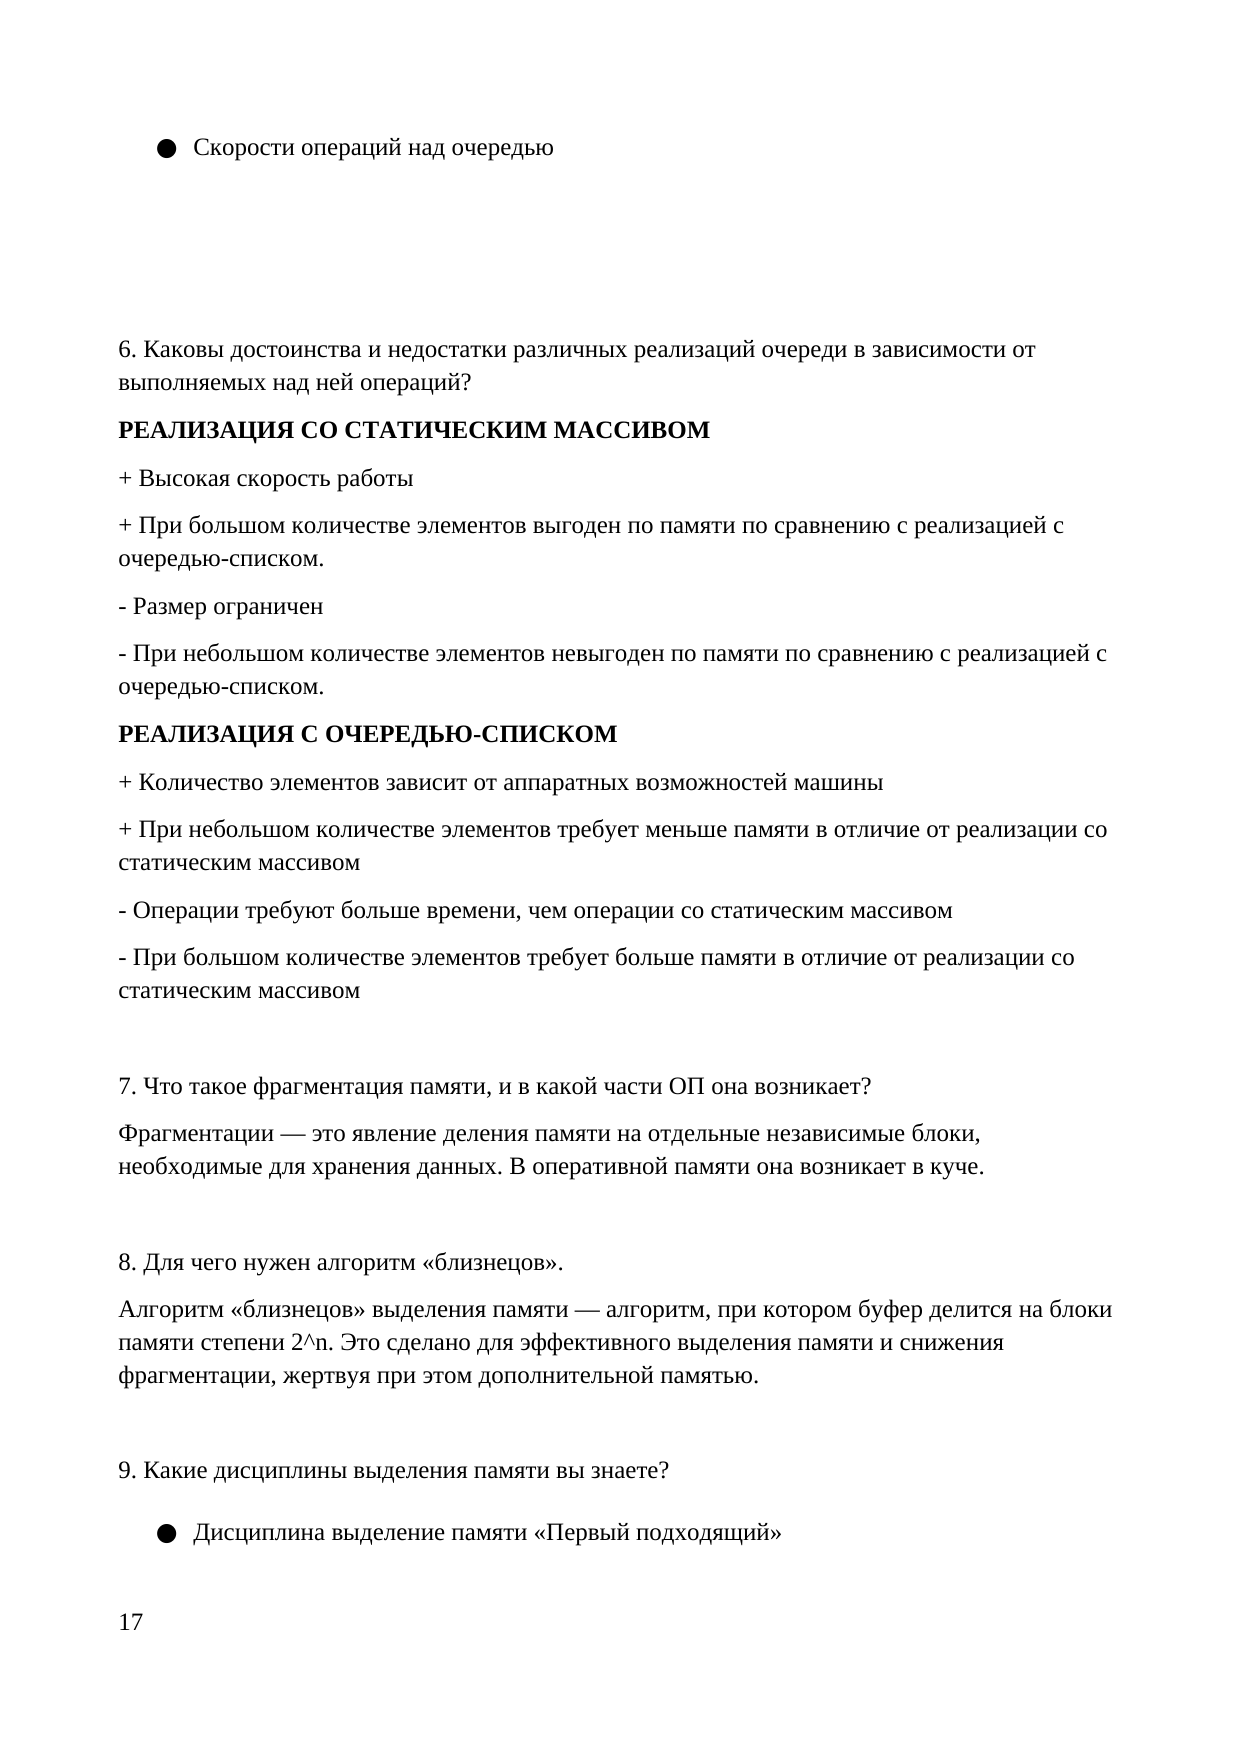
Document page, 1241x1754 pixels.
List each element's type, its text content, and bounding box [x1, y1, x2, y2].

text 6. Каковы достоинства и недостатки различных реализаций очереди в зависимости от выполняемых над ней операций? [118, 334, 1122, 396]
text + При небольшом количестве элементов требует меньше памяти в отличие от реализации со статическим массивом [118, 814, 1122, 876]
text - При небольшом количестве элементов невыгоден по памяти по сравнению с реализацией с очередью-списком. [118, 638, 1122, 700]
text РЕАЛИЗАЦИЯ СО СТАТИЧЕСКИМ МАССИВОМ [118, 415, 1122, 444]
list Скорости операций над очередью [156, 118, 1122, 169]
text - Размер ограничен [118, 591, 1122, 619]
text + Высокая скорость работы [118, 463, 1122, 491]
text 9. Какие дисциплины выделения памяти вы знаете? [118, 1455, 1122, 1484]
list Дисциплина выделение памяти «Первый подходящий» [156, 1503, 1122, 1554]
text + При большом количестве элементов выгоден по памяти по сравнению с реализацией с очередью-списком. [118, 510, 1122, 572]
text + Количество элементов зависит от аппаратных возможностей машины [118, 767, 1122, 795]
text Алгоритм «близнецов» выделения памяти — алгоритм, при котором буфер делится на блоки памяти степени 2^n. Это сделано для эффективного выделения памяти и снижения фрагментации, жертвуя при этом дополнительной памятью. [118, 1294, 1122, 1389]
text 8. Для чего нужен алгоритм «близнецов». [118, 1247, 1122, 1275]
text - При большом количестве элементов требует больше памяти в отличие от реализации со статическим массивом [118, 942, 1122, 1004]
text 7. Что такое фрагментация памяти, и в какой части ОП она возникает? [118, 1071, 1122, 1099]
text Фрагментации — это явление деления памяти на отдельные независимые блоки, необходимые для хранения данных. В оперативной памяти она возникает в куче. [118, 1118, 1122, 1180]
text - Операции требуют больше времени, чем операции со статическим массивом [118, 895, 1122, 924]
text РЕАЛИЗАЦИЯ С ОЧЕРЕДЬЮ-СПИСКОМ [118, 719, 1122, 748]
